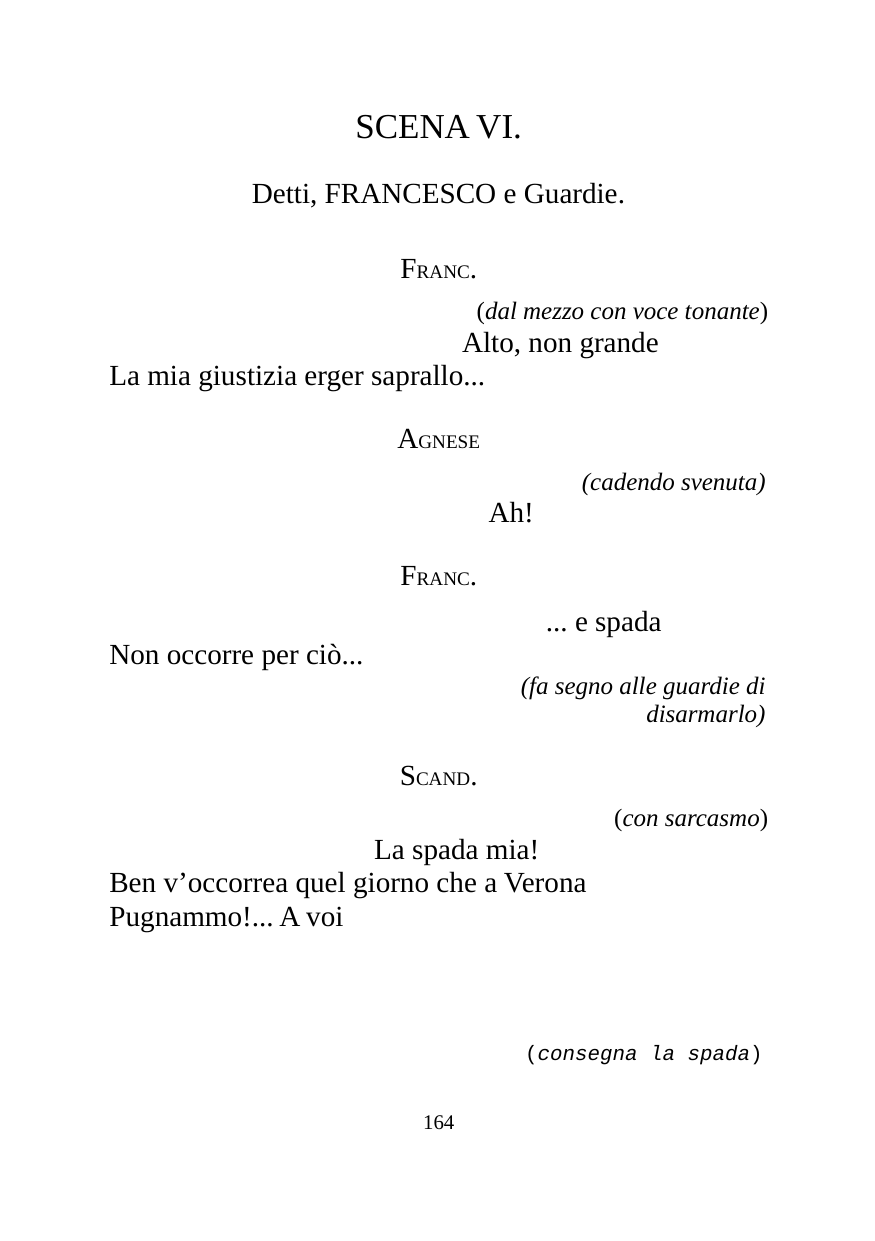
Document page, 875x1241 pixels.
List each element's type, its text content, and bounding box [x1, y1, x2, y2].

text (dal mezzo con voce tonante) [404, 296, 768, 325]
text ... e spada [546, 604, 768, 637]
text Detti, FRANCESCO e Guardie. [109, 176, 768, 209]
text Pugnammo!... A voi [109, 899, 768, 932]
text Alto, non grande [462, 325, 768, 358]
text La mia giustizia erger saprallo... [109, 358, 768, 392]
text Ben v’occorrea quel giorno che a Verona [109, 865, 768, 899]
text Franc. [109, 558, 768, 592]
text (fa segno alle guardie di disarmarlo) [404, 671, 768, 728]
text Scand. [109, 758, 768, 791]
text (cadendo svenuta) [404, 467, 768, 495]
text La spada mia! [374, 832, 768, 865]
text (con sarcasmo) [404, 803, 768, 832]
text Non occorre per ciò... [109, 637, 768, 671]
subtitle SCENA VI. [109, 106, 768, 146]
text Ah! [488, 495, 768, 529]
text (consegna la spada) [109, 1033, 768, 1067]
text Agnese [109, 421, 768, 455]
text Franc. [109, 251, 768, 284]
